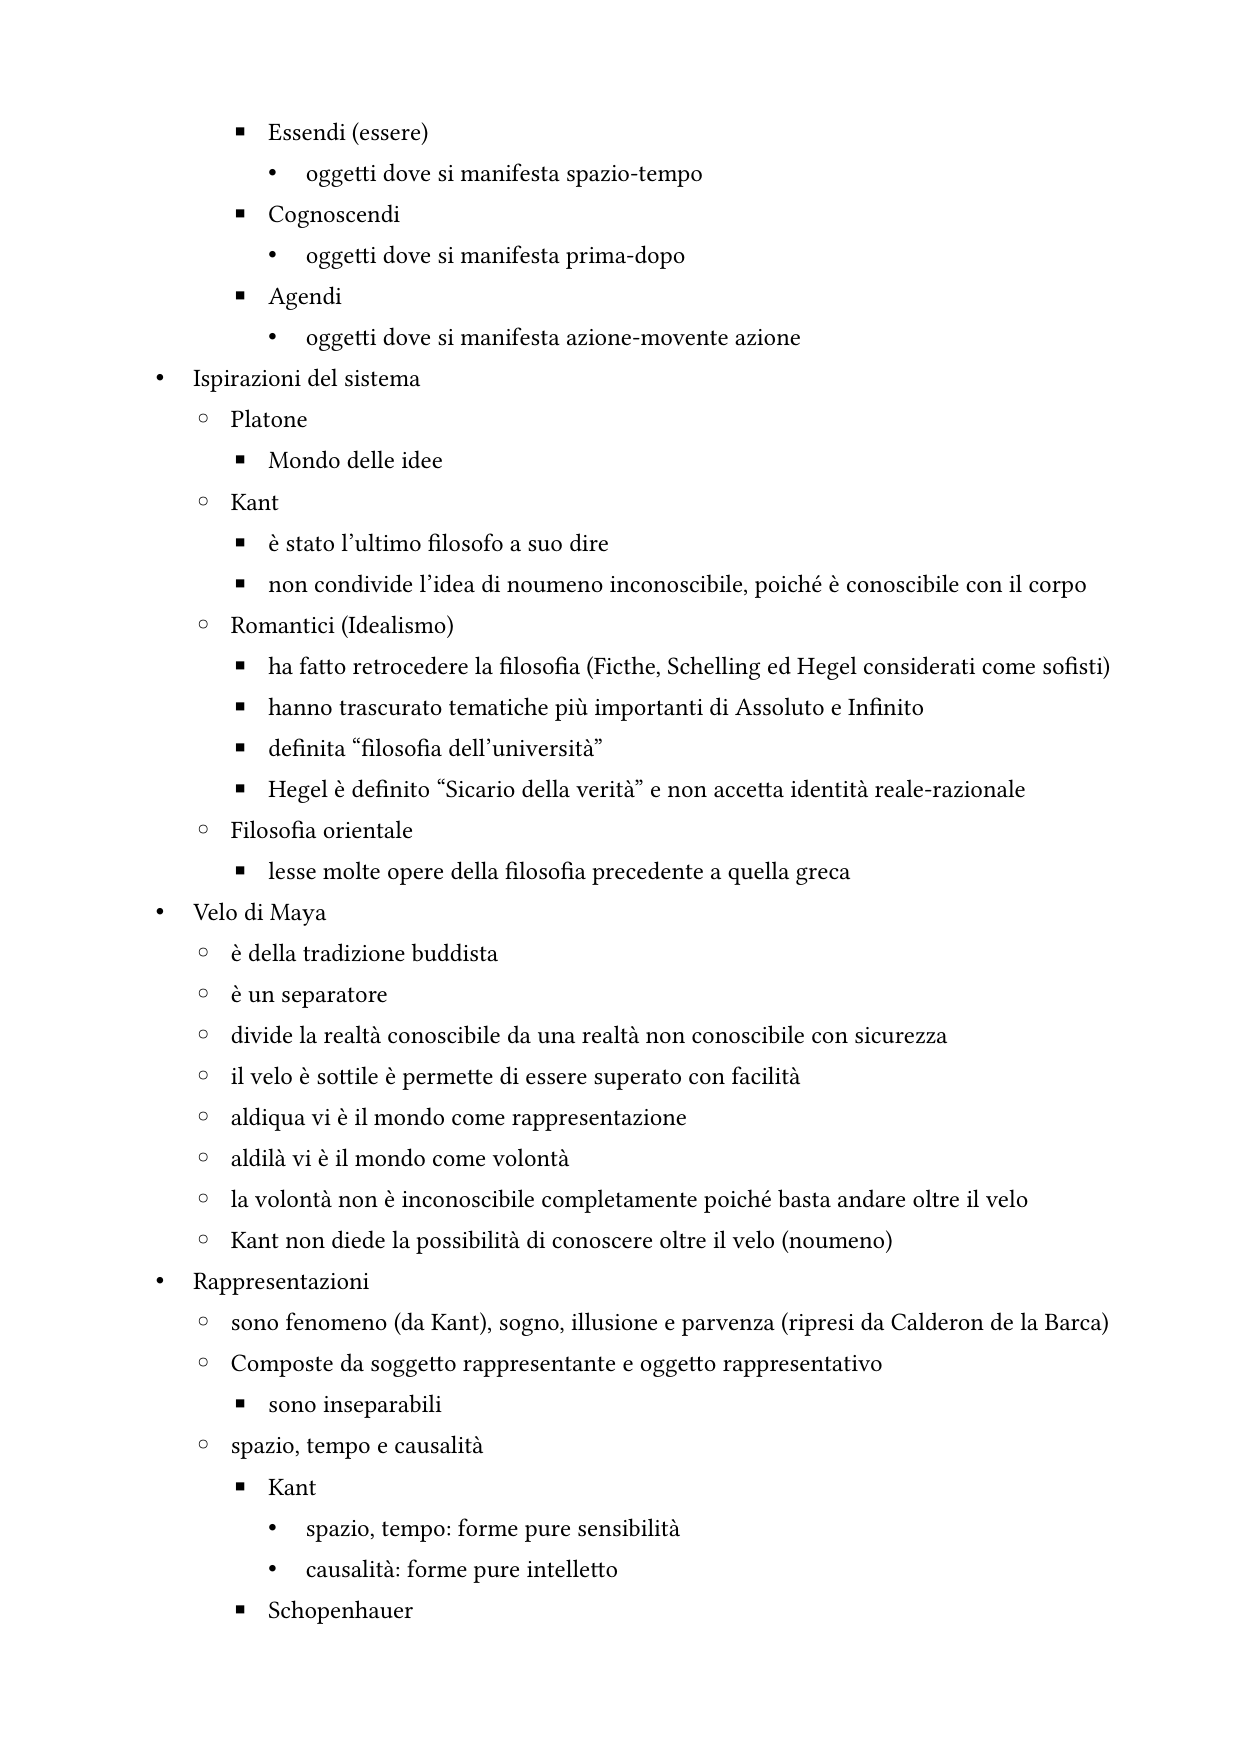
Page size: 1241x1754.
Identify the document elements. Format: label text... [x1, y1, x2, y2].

list hanno trascurato tematiche più importanti di Assoluto e Infinito [231, 693, 1122, 721]
list ha fatto retrocedere la filosofia (Ficthe, Schelling ed Hegel considerati come sofisti) [231, 652, 1122, 680]
list Composte da soggetto rappresentante e oggetto rappresentativo [193, 1349, 1122, 1378]
list Kant non diede la possibilità di conoscere oltre il velo (noumeno) [193, 1226, 1122, 1255]
list sono inseparabili [231, 1390, 1122, 1419]
list spazio, tempo: forme pure sensibilità [268, 1513, 1122, 1542]
list Mondo delle idee [231, 446, 1122, 475]
list causalità: forme pure intelletto [268, 1554, 1122, 1583]
list Agendi [231, 282, 1122, 311]
list Kant [193, 487, 1122, 516]
list è un separatore [193, 980, 1122, 1008]
list il velo è sottile è permette di essere superato con facilità [193, 1062, 1122, 1091]
list Hegel è definito “Sicario della verità” e non accetta identità reale-razionale [231, 775, 1122, 803]
list Essendi (essere) [231, 118, 1122, 147]
list Filosofia orientale [193, 816, 1122, 844]
list è stato l’ultimo filosofo a suo dire [231, 528, 1122, 557]
list oggetti dove si manifesta prima-dopo [268, 241, 1122, 270]
list oggetti dove si manifesta spazio-tempo [268, 159, 1122, 188]
list definita “filosofia dell’università” [231, 734, 1122, 762]
list oggetti dove si manifesta azione-movente azione [268, 323, 1122, 352]
list spazio, tempo e causalità [193, 1431, 1122, 1460]
list la volontà non è inconoscibile completamente poiché basta andare oltre il velo [193, 1185, 1122, 1214]
list divide la realtà conoscibile da una realtà non conoscibile con sicurezza [193, 1021, 1122, 1049]
list non condivide l’idea di noumeno inconoscibile, poiché è conoscibile con il corpo [231, 569, 1122, 598]
list Romantici (Idealismo) [193, 611, 1122, 639]
list Velo di Maya [156, 898, 1122, 926]
list sono fenomeno (da Kant), sogno, illusione e parvenza (ripresi da Calderon de la Barca) [193, 1308, 1122, 1337]
list aldilà vi è il mondo come volontà [193, 1144, 1122, 1173]
list Cognoscendi [231, 200, 1122, 229]
list Ispirazioni del sistema [156, 364, 1122, 393]
list aldiqua vi è il mondo come rappresentazione [193, 1103, 1122, 1132]
list Rappresentazioni [156, 1267, 1122, 1296]
list Kant [231, 1472, 1122, 1501]
list è della tradizione buddista [193, 939, 1122, 967]
list lesse molte opere della filosofia precedente a quella greca [231, 857, 1122, 885]
list Schopenhauer [231, 1596, 1122, 1624]
list Platone [193, 405, 1122, 434]
